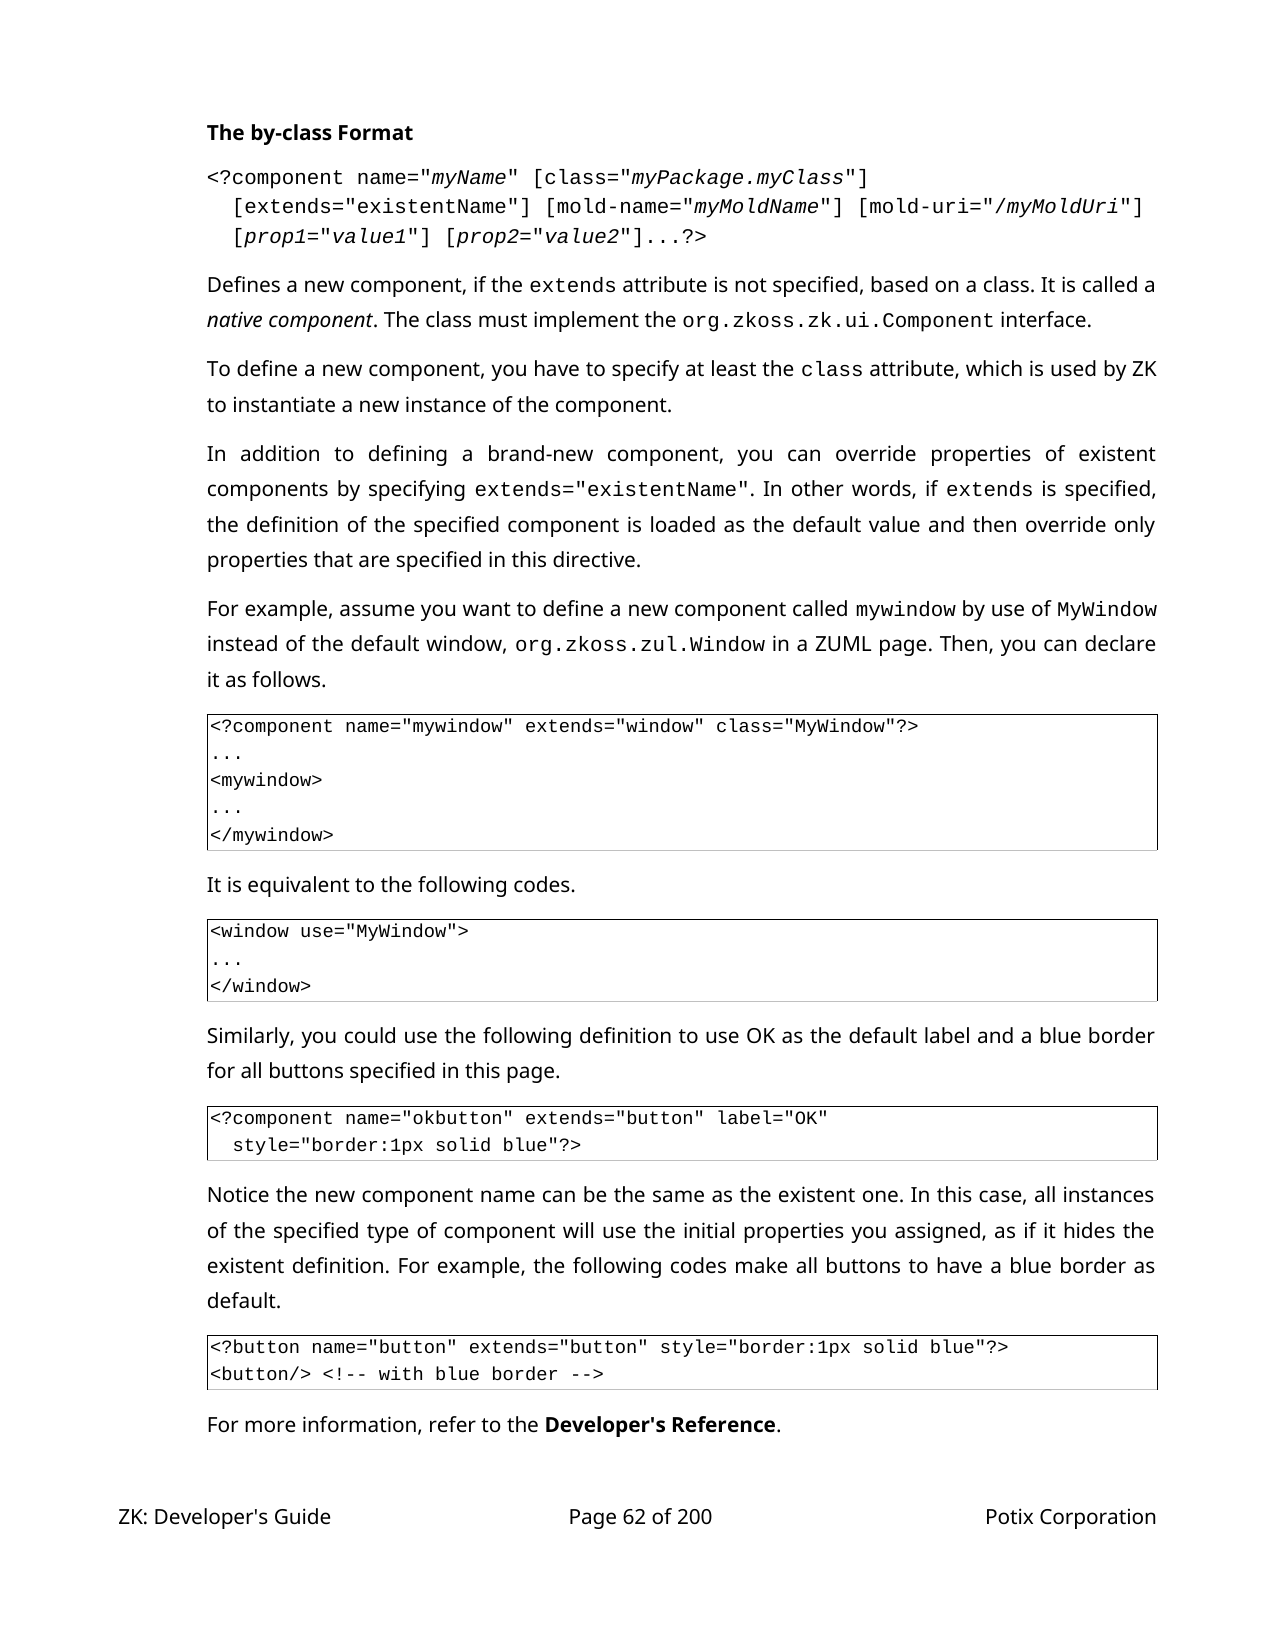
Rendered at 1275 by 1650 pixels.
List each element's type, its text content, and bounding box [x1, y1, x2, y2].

text <?button name="button" extends="button" style="border:1px solid blue"?> [208, 1336, 1157, 1359]
text In addition to defining a brand-new component, you can override properties of existent components by specifying extends="existentName". In other words, if extends is specified, the definition of the specified component is loaded as the default value and then override only properties that are specified in this directive. [207, 439, 1157, 573]
subtitle The by-class Format [207, 118, 1157, 146]
text <?component name="mywindow" extends="window" class="MyWindow"?> [208, 715, 1157, 738]
text <?component name="okbutton" extends="button" label="OK" [208, 1107, 1157, 1130]
text ... [208, 795, 1157, 819]
text <window use="MyWindow"> [208, 920, 1157, 943]
text <mywindow> [208, 768, 1157, 792]
text Similarly, you could use the following definition to use OK as the default label and a blue border for all buttons specified in this page. [207, 1021, 1157, 1085]
text For example, assume you want to define a new component called mywindow by use of MyWindow instead of the default window, org.zkoss.zul.Window in a ZUML page. Then, you can declare it as follows. [207, 594, 1157, 693]
text Defines a new component, if the extends attribute is not specified, based on a class. It is called a native component. The class must implement the org.zkoss.zk.ui.Component interface. [207, 270, 1157, 334]
text To define a new component, you have to specify at least the class attribute, which is used by ZK to instantiate a new instance of the component. [207, 354, 1157, 418]
text </window> [208, 973, 1157, 1001]
text <button/> <!-- with blue border --> [208, 1362, 1157, 1389]
text It is equivalent to the following codes. [207, 870, 1157, 898]
text Notice the new component name can be the same as the existent one. In this case, all instances of the specified type of component will use the initial properties you assigned, as if it hides the existent definition. For example, the following codes make all buttons to have a blue border as default. [207, 1181, 1157, 1314]
text ... [208, 946, 1157, 971]
text <?component name="myName" [class="myPackage.myClass"] [extends="existentName"] [mold-name="myMoldName"] [mold-uri="/myMoldUri"] [prop1="value1"] [prop2="value2"]...?> [207, 167, 1157, 249]
text For more information, refer to the Developer's Reference. [207, 1410, 1157, 1438]
text ... [208, 741, 1157, 765]
text </mywindow> [208, 822, 1157, 850]
text style="border:1px solid blue"?> [208, 1133, 1157, 1160]
